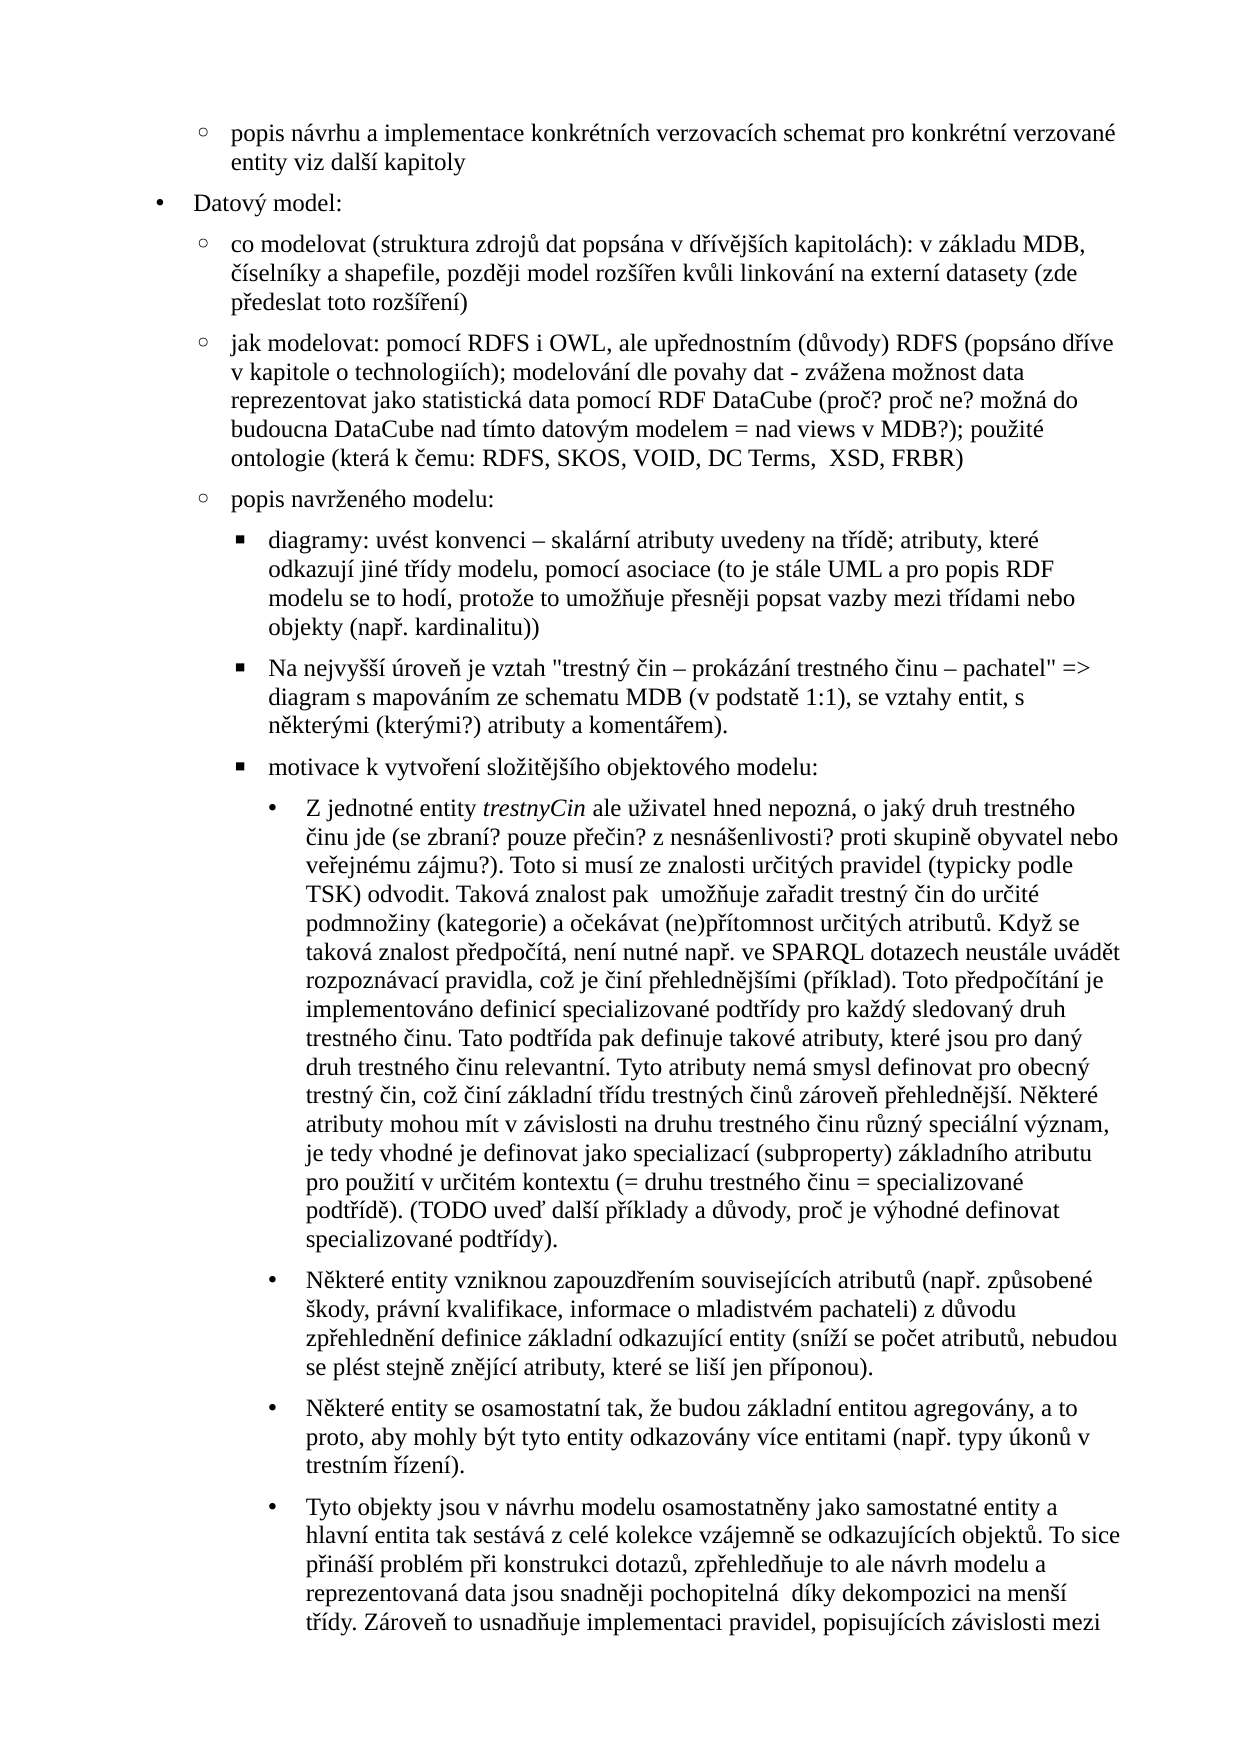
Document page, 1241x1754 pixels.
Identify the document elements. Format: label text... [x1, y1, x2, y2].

list motivace k vytvoření složitějšího objektového modelu: [231, 752, 1122, 781]
list Některé entity se osamostatní tak, že budou základní entitou agregovány, a to proto, aby mohly být tyto entity odkazovány více entitami (např. typy úkonů v trestním řízení). [268, 1393, 1122, 1479]
list Datový model: [156, 188, 1122, 217]
list jak modelovat: pomocí RDFS i OWL, ale upřednostním (důvody) RDFS (popsáno dříve v kapitole o technologiích); modelování dle povahy dat - zvážena možnost data reprezentovat jako statistická data pomocí RDF DataCube (proč? proč ne? možná do budoucna DataCube nad tímto datovým modelem = nad views v MDB?); použité ontologie (která k čemu: RDFS, SKOS, VOID, DC Terms, XSD, FRBR) [193, 328, 1122, 472]
list popis navrženého modelu: [193, 484, 1122, 513]
list diagramy: uvést konvenci – skalární atributy uvedeny na třídě; atributy, které odkazují jiné třídy modelu, pomocí asociace (to je stále UML a pro popis RDF modelu se to hodí, protože to umožňuje přesněji popsat vazby mezi třídami nebo objekty (např. kardinalitu)) [231, 526, 1122, 641]
list Některé entity vzniknou zapouzdřením souvisejících atributů (např. způsobené škody, právní kvalifikace, informace o mladistvém pachateli) z důvodu zpřehlednění definice základní odkazující entity (sníží se počet atributů, nebudou se plést stejně znějící atributy, které se liší jen příponou). [268, 1266, 1122, 1381]
list Na nejvyšší úroveň je vztah "trestný čin – prokázání trestného činu – pachatel" => diagram s mapováním ze schematu MDB (v podstatě 1:1), se vztahy entit, s některými (kterými?) atributy a komentářem). [231, 653, 1122, 739]
list popis návrhu a implementace konkrétních verzovacích schemat pro konkrétní verzované entity viz další kapitoly [193, 118, 1122, 176]
list co modelovat (struktura zdrojů dat popsána v dřívějších kapitolách): v základu MDB, číselníky a shapefile, později model rozšířen kvůli linkování na externí datasety (zde předeslat toto rozšíření) [193, 229, 1122, 316]
list Z jednotné entity trestnyCin ale uživatel hned nepozná, o jaký druh trestného činu jde (se zbraní? pouze přečin? z nesnášenlivosti? proti skupině obyvatel nebo veřejnému zájmu?). Toto si musí ze znalosti určitých pravidel (typicky podle TSK) odvodit. Taková znalost pak umožňuje zařadit trestný čin do určité podmnožiny (kategorie) a očekávat (ne)přítomnost určitých atributů. Když se taková znalost předpočítá, není nutné např. ve SPARQL dotazech neustále uvádět rozpoznávací pravidla, což je činí přehlednějšími (příklad). Toto předpočítání je implementováno definicí specializované podtřídy pro každý sledovaný druh trestného činu. Tato podtřída pak definuje takové atributy, které jsou pro daný druh trestného činu relevantní. Tyto atributy nemá smysl definovat pro obecný trestný čin, což činí základní třídu trestných činů zároveň přehlednější. Některé atributy mohou mít v závislosti na druhu trestného činu různý speciální význam, je tedy vhodné je definovat jako specializací (subproperty) základního atributu pro použití v určitém kontextu (= druhu trestného činu = specializované podtřídě). (TODO uveď další příklady a důvody, proč je výhodné definovat specializované podtřídy). [268, 793, 1122, 1253]
list Tyto objekty jsou v návrhu modelu osamostatněny jako samostatné entity a hlavní entita tak sestává z celé kolekce vzájemně se odkazujících objektů. To sice přináší problém při konstrukci dotazů, zpřehledňuje to ale návrh modelu a reprezentovaná data jsou snadněji pochopitelná díky dekompozici na menší třídy. Zároveň to usnadňuje implementaci pravidel, popisujících závislosti mezi [268, 1492, 1122, 1636]
